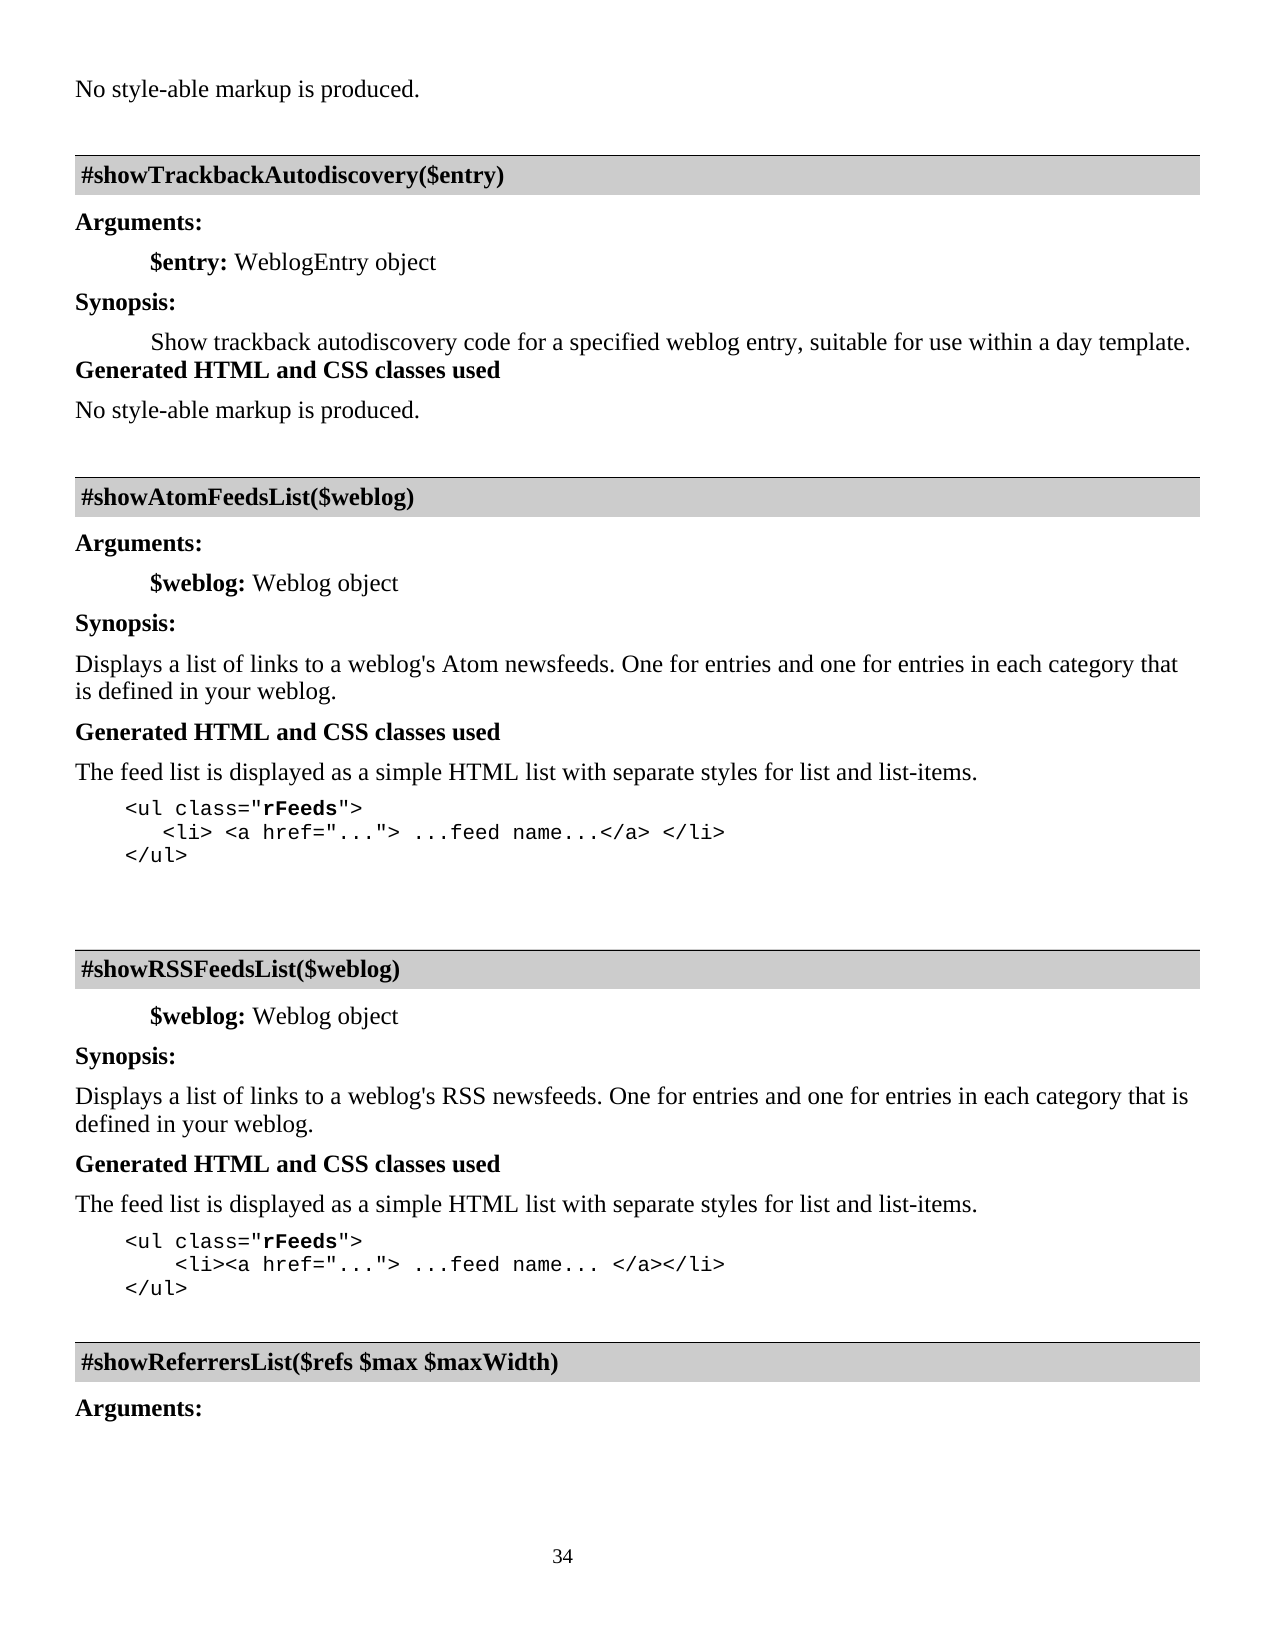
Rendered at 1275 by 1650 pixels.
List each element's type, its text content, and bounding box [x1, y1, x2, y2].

text </ul> [75, 845, 1200, 869]
text Displays a list of links to a weblog's Atom newsfeeds. One for entries and one for entries in each category that is defined in your weblog. [75, 650, 1200, 705]
text Generated HTML and CSS classes used [75, 356, 1200, 384]
text $weblog: Weblog object [75, 1002, 1200, 1029]
text </ul> [75, 1278, 1200, 1302]
text No style-able markup is produced. [75, 396, 1200, 424]
text Arguments: [75, 529, 1200, 557]
title #showRSSFeedsList($weblog) [75, 951, 1200, 989]
text <li><a href="..."> ...feed name... </a></li> [75, 1254, 1200, 1278]
text <ul class="rFeeds"> [75, 1231, 1200, 1254]
text The feed list is displayed as a simple HTML list with separate styles for list and list-items. [75, 758, 1200, 786]
text <ul class="rFeeds"> [75, 798, 1200, 822]
text Generated HTML and CSS classes used [75, 1150, 1200, 1178]
text Synopsis: [75, 609, 1200, 637]
text Arguments: [75, 1394, 1200, 1422]
text The feed list is displayed as a simple HTML list with separate styles for list and list-items. [75, 1190, 1200, 1218]
title #showAtomFeedsList($weblog) [75, 478, 1200, 517]
title #showTrackbackAutodiscovery($entry) [75, 156, 1200, 195]
text $entry: WeblogEntry object [75, 248, 1200, 276]
text Arguments: [75, 208, 1200, 236]
text Show trackback autodiscovery code for a specified weblog entry, suitable for use within a day template. [150, 328, 1200, 356]
text Generated HTML and CSS classes used [75, 718, 1200, 745]
text <li> <a href="..."> ...feed name...</a> </li> [75, 822, 1200, 845]
text Synopsis: [75, 1042, 1200, 1070]
text No style-able markup is produced. [75, 75, 1200, 103]
title #showReferrersList($refs $max $maxWidth) [75, 1343, 1200, 1382]
text Displays a list of links to a weblog's RSS newsfeeds. One for entries and one for entries in each category that is defined in your weblog. [75, 1082, 1200, 1138]
text Synopsis: [75, 288, 1200, 316]
text $weblog: Weblog object [75, 569, 1200, 597]
